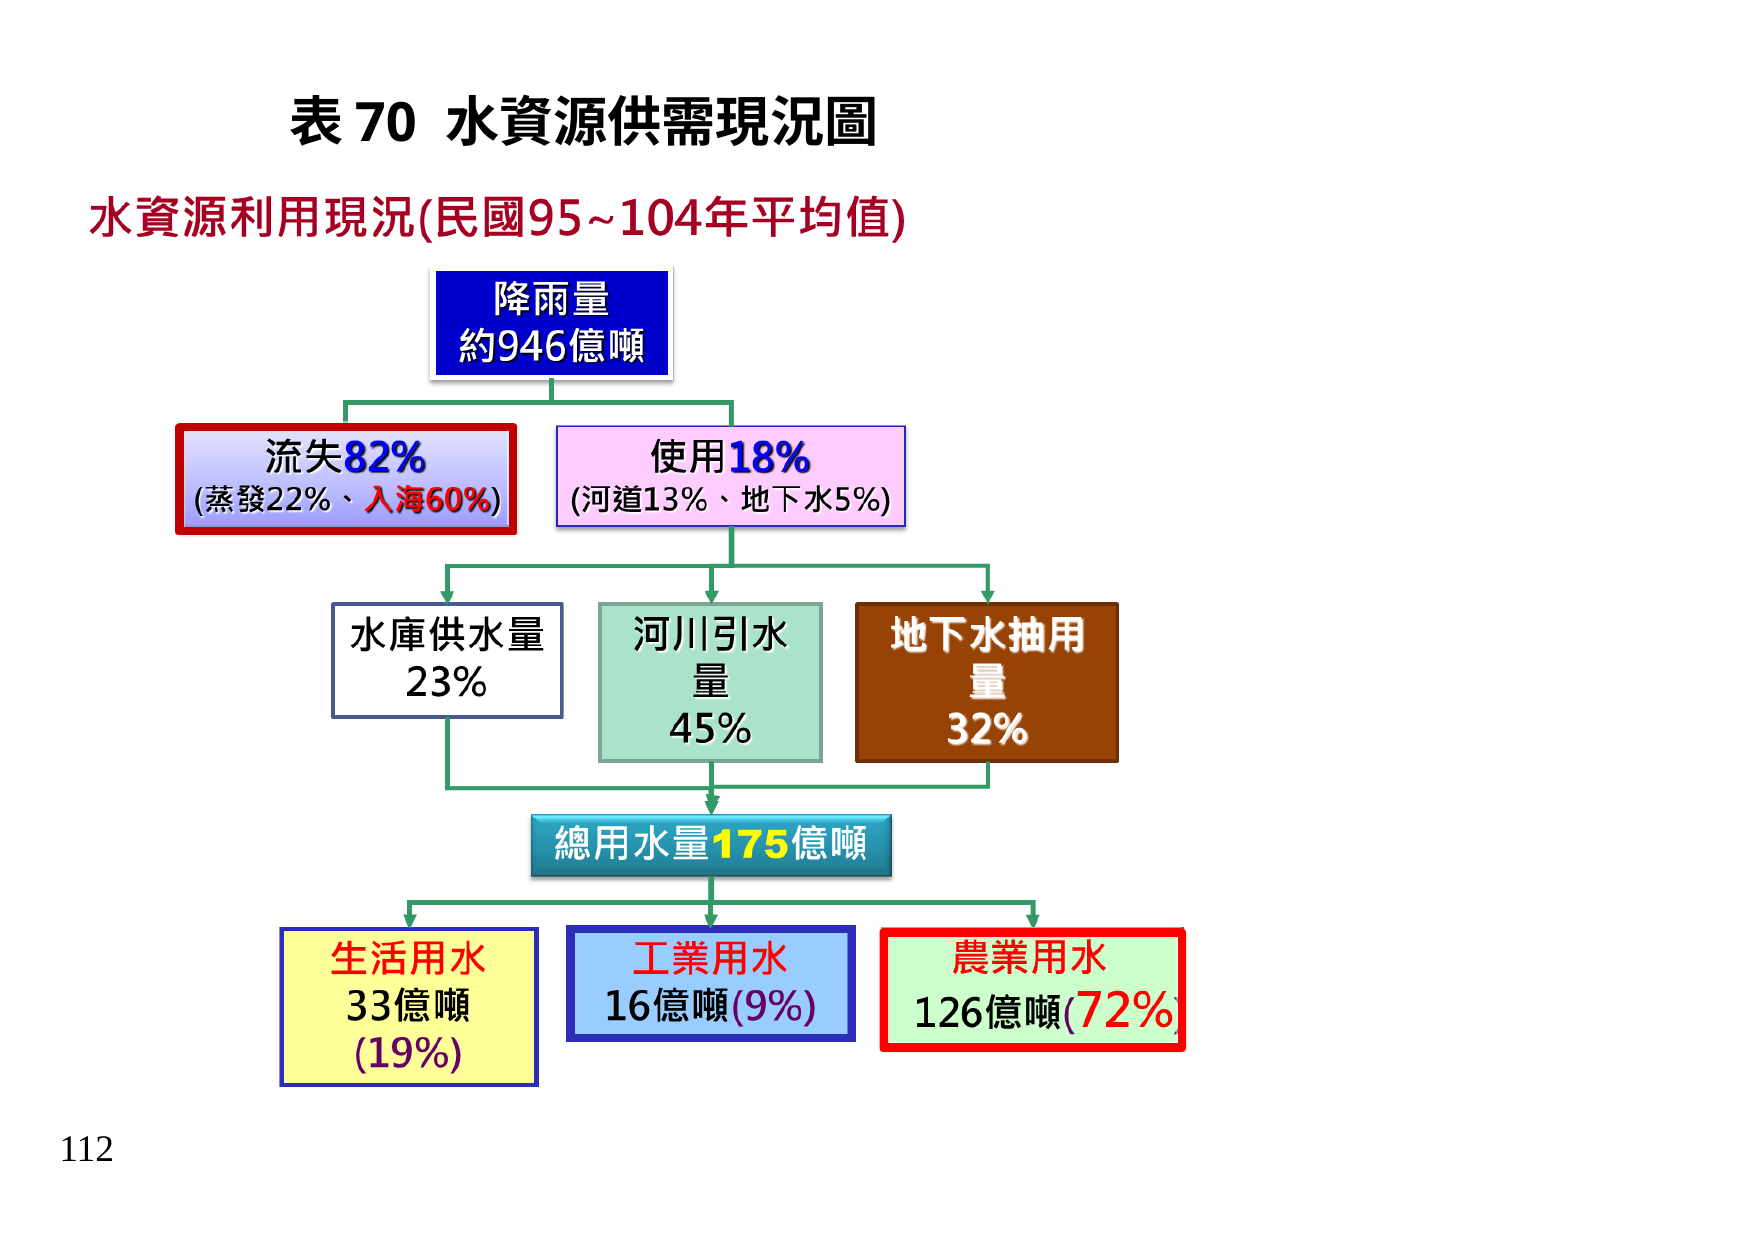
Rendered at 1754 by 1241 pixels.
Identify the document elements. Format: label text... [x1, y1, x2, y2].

subtitle 表70 水資源供需現況圖 [29, 62, 1636, 1112]
picture [58, 174, 1211, 1100]
